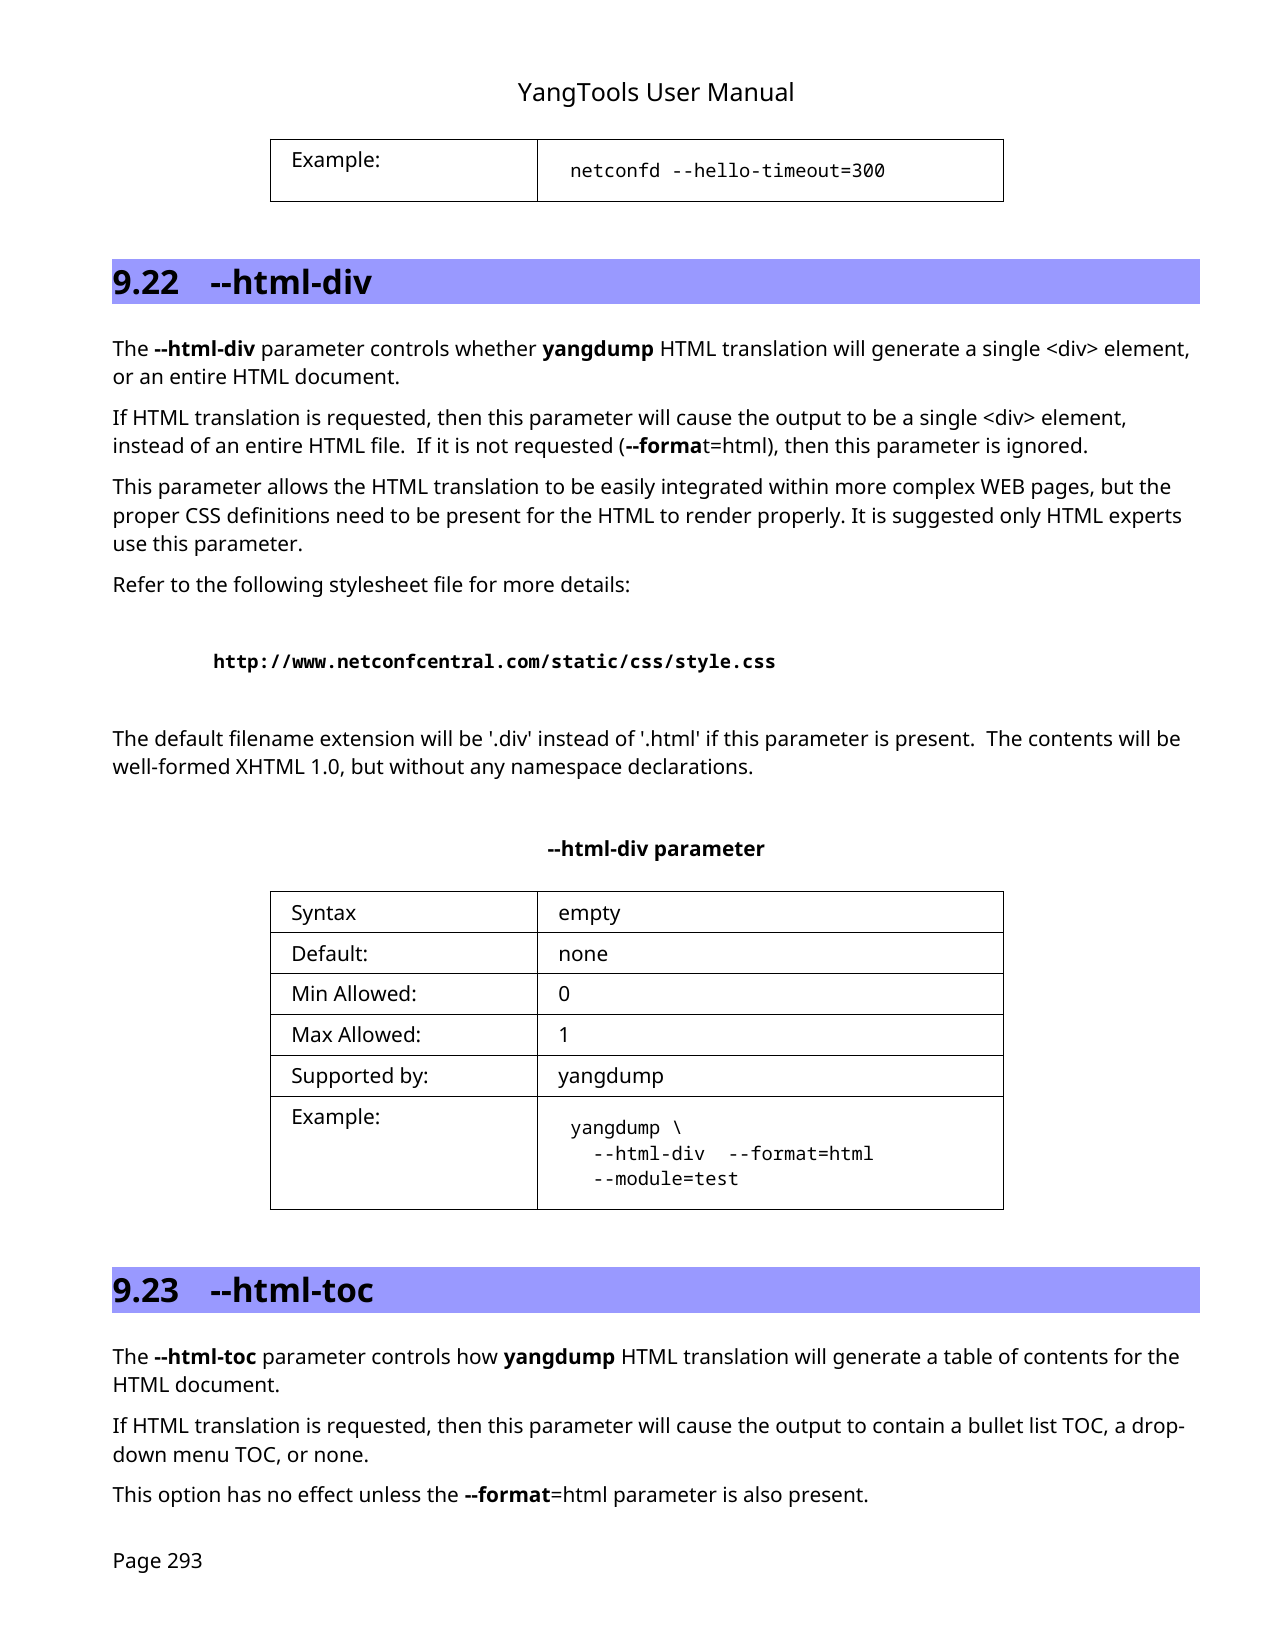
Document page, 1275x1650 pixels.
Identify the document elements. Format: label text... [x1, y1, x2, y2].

subtitle --html-toc [112, 1267, 1200, 1313]
text If HTML translation is requested, then this parameter will cause the output to be a single <div> element, instead of an entire HTML file. If it is not requested (--format=html), then this parameter is ignored. [112, 403, 1200, 460]
table_cell 1 [538, 1015, 1003, 1055]
text This parameter allows the HTML translation to be easily integrated within more complex WEB pages, but the proper CSS definitions need to be present for the HTML to render properly. It is suggested only HTML experts use this parameter. [112, 472, 1200, 558]
table_cell Default: [271, 933, 537, 973]
table_cell netconfd --hello-timeout=300 [538, 140, 1003, 201]
text http://www.netconfcentral.com/static/css/style.css [139, 649, 1200, 674]
table_cell Max Allowed: [271, 1015, 537, 1055]
text The default filename extension will be '.div' instead of '.html' if this parameter is present. The contents will be well-formed XHTML 1.0, but without any namespace declarations. [112, 724, 1200, 781]
table_cell yangdump \ --html-div --format=html --module=test [538, 1097, 1003, 1209]
text The --html-div parameter controls whether yangdump HTML translation will generate a single <div> element, or an entire HTML document. [112, 334, 1200, 391]
table_cell Supported by: [271, 1056, 537, 1096]
text Refer to the following stylesheet file for more details: [112, 570, 1200, 599]
table_header empty [538, 892, 1003, 932]
table_cell 0 [538, 974, 1003, 1014]
table_cell yangdump [538, 1056, 1003, 1096]
text If HTML translation is requested, then this parameter will cause the output to contain a bullet list TOC, a drop-down menu TOC, or none. [112, 1411, 1200, 1468]
table_cell Example: [271, 1097, 537, 1209]
table_cell none [538, 933, 1003, 973]
subtitle --html-div [112, 259, 1200, 304]
text This option has no effect unless the --format=html parameter is also present. [112, 1481, 1200, 1509]
subtitle --html-div parameter [127, 834, 1185, 862]
table_cell Min Allowed: [271, 974, 537, 1014]
text The --html-toc parameter controls how yangdump HTML translation will generate a table of contents for the HTML document. [112, 1342, 1200, 1399]
table_cell Example: [271, 140, 537, 201]
table_header Syntax [271, 892, 537, 932]
